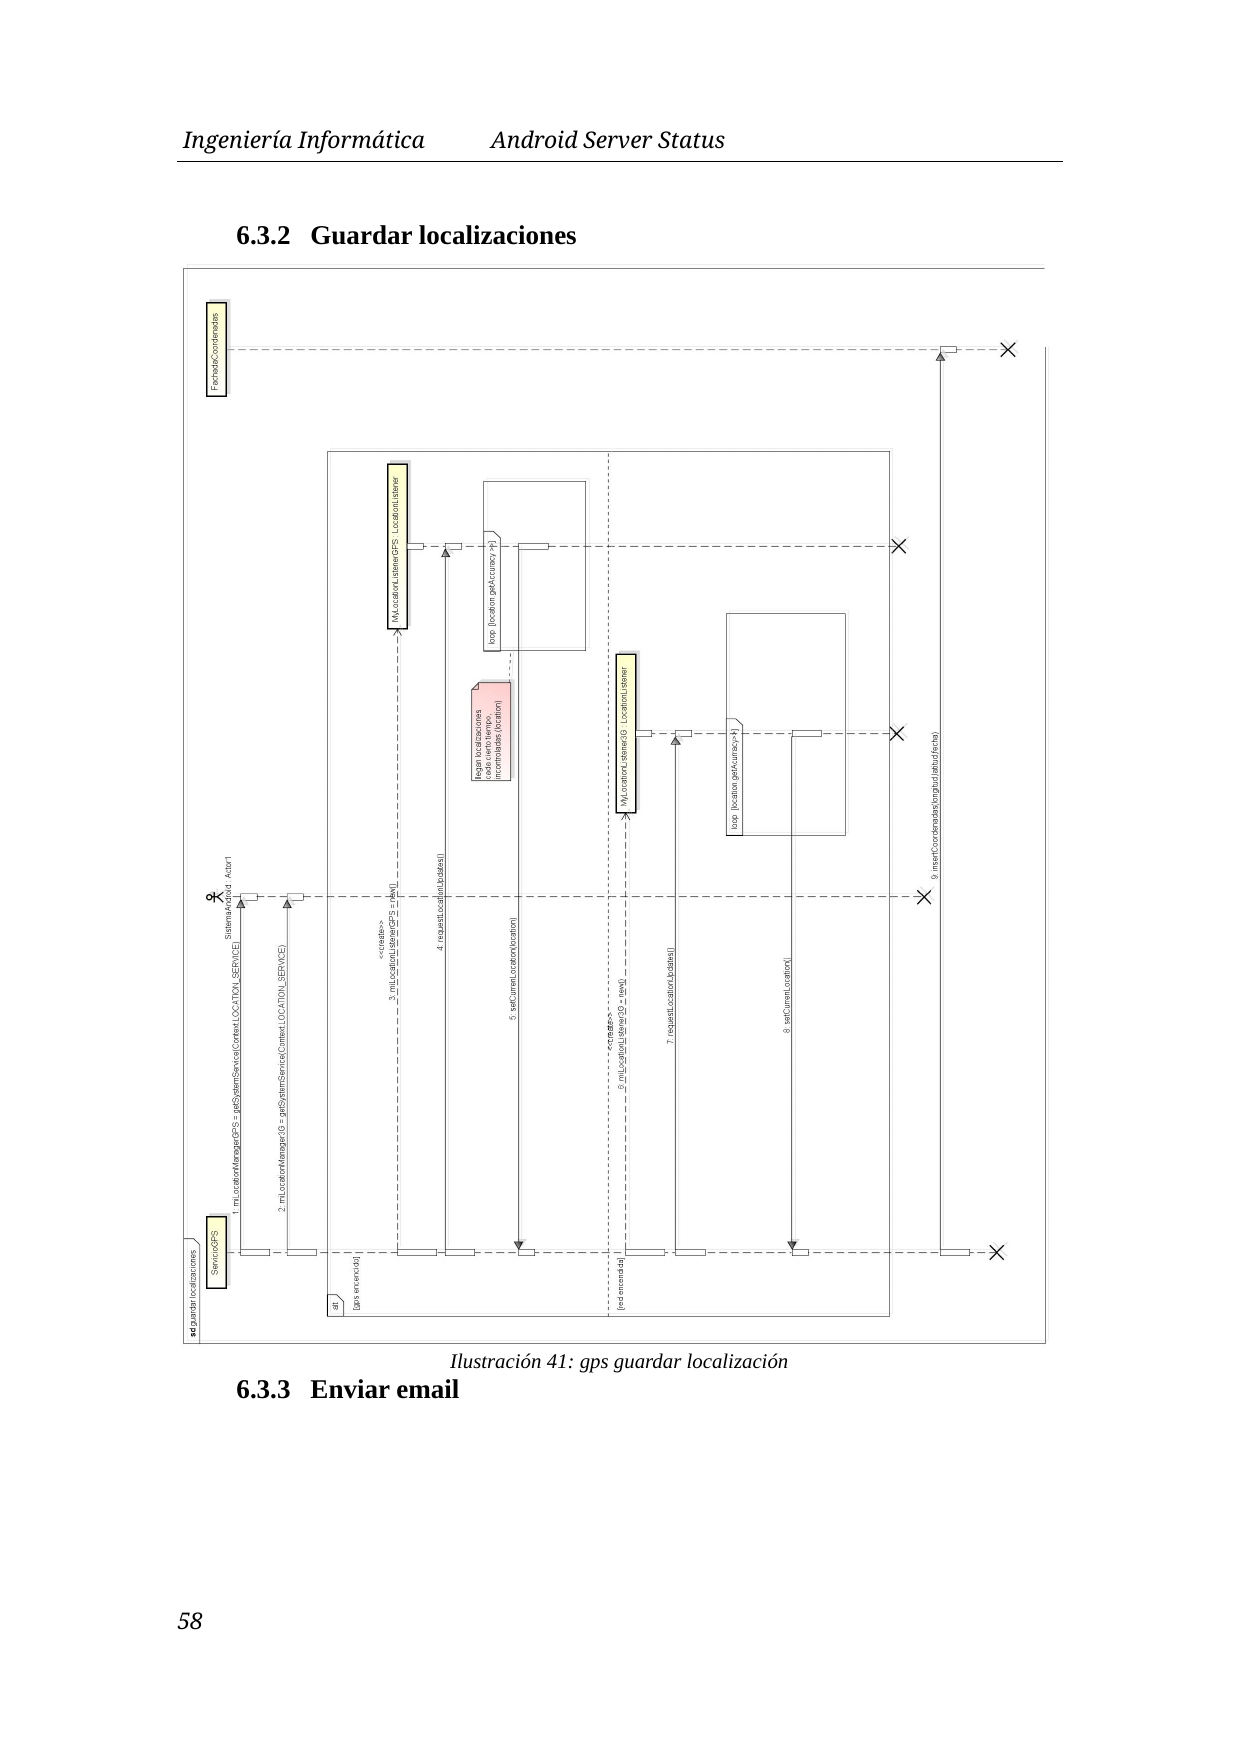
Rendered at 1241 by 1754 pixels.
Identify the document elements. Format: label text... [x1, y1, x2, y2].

picture [177, 262, 1064, 1350]
subtitle Guardar localizaciones [236, 219, 1004, 250]
text Ilustración 41: gps guardar localización [177, 1350, 1063, 1373]
subtitle Enviar email [236, 1373, 1004, 1404]
